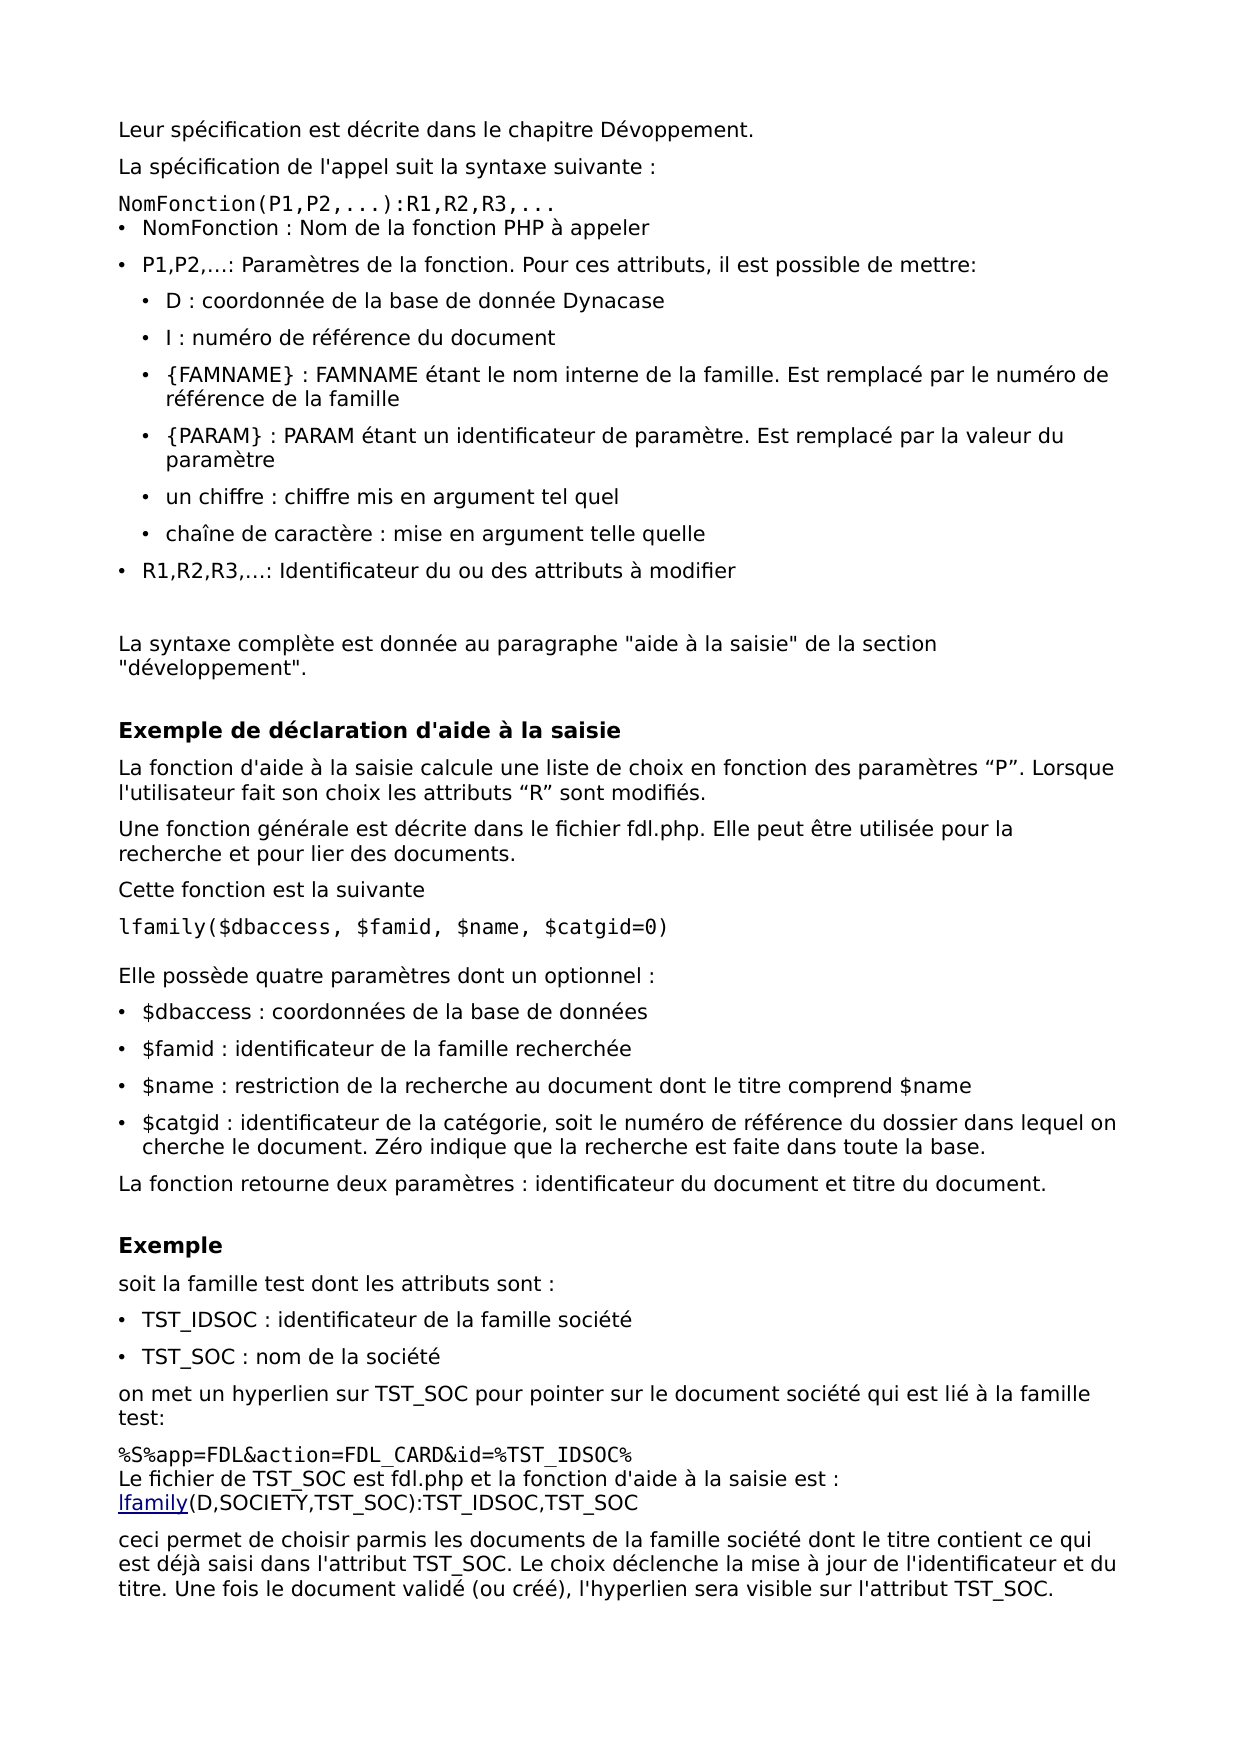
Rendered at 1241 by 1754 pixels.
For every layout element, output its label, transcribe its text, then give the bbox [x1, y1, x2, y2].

list TST_SOC : nom de la société [118, 1345, 1122, 1369]
list $catgid : identificateur de la catégorie, soit le numéro de référence du dossier dans lequel on cherche le document. Zéro indique que la recherche est faite dans toute la base. [118, 1111, 1122, 1159]
list NomFonction : Nom de la fonction PHP à appeler [118, 216, 1122, 240]
list {FAMNAME} : FAMNAME étant le nom interne de la famille. Est remplacé par le numéro de référence de la famille [142, 363, 1122, 412]
text Cette fonction est la suivante [118, 878, 1122, 903]
list un chiffre : chiffre mis en argument tel quel [142, 485, 1122, 509]
text Leur spécification est décrite dans le chapitre Dévoppement. [118, 118, 1122, 142]
list {PARAM} : PARAM étant un identificateur de paramètre. Est remplacé par la valeur du paramètre [142, 424, 1122, 473]
list D : coordonnée de la base de donnée Dynacase [142, 289, 1122, 314]
text La spécification de l'appel suit la syntaxe suivante : [118, 155, 1122, 179]
text NomFonction(P1,P2,...):R1,R2,R3,... [118, 192, 1122, 216]
text La fonction d'aide à la saisie calcule une liste de choix en fonction des paramètres “P”. Lorsque l'utilisateur fait son choix les attributs “R” sont modifiés. [118, 756, 1122, 805]
list $famid : identificateur de la famille recherchée [118, 1037, 1122, 1061]
list chaîne de caractère : mise en argument telle quelle [142, 522, 1122, 546]
text La syntaxe complète est donnée au paragraphe "aide à la saisie" de la section "développement". [118, 632, 1122, 681]
subtitle Exemple [118, 1233, 1122, 1259]
list TST_IDSOC : identificateur de la famille société [118, 1308, 1122, 1333]
list I : numéro de référence du document [142, 326, 1122, 351]
text lfamily($dbaccess, $famid, $name, $catgid=0) [118, 915, 1122, 939]
text %S%app=FDL&action=FDL_CARD&id=%TST_IDSOC% [118, 1443, 1122, 1467]
text soit la famille test dont les attributs sont : [118, 1272, 1122, 1296]
list P1,P2,…: Paramètres de la fonction. Pour ces attributs, il est possible de mettre: [118, 253, 1122, 277]
list $name : restriction de la recherche au document dont le titre comprend $name [118, 1074, 1122, 1098]
text Le fichier de TST_SOC est fdl.php et la fonction d'aide à la saisie est : lfamily(D,SOCIETY,TST_SOC):TST_IDSOC,TST_SOC [118, 1467, 1122, 1516]
text Une fonction générale est décrite dans le fichier fdl.php. Elle peut être utilisée pour la recherche et pour lier des documents. [118, 817, 1122, 866]
text La fonction retourne deux paramètres : identificateur du document et titre du document. [118, 1172, 1122, 1196]
list $dbaccess : coordonnées de la base de données [118, 1000, 1122, 1025]
text Elle possède quatre paramètres dont un optionnel : [118, 964, 1122, 988]
list R1,R2,R3,…: Identificateur du ou des attributs à modifier [118, 559, 1122, 583]
text on met un hyperlien sur TST_SOC pour pointer sur le document société qui est lié à la famille test: [118, 1382, 1122, 1430]
text ceci permet de choisir parmis les documents de la famille société dont le titre contient ce qui est déjà saisi dans l'attribut TST_SOC. Le choix déclenche la mise à jour de l'identificateur et du titre. Une fois le document validé (ou créé), l'hyperlien sera visible sur l'attribut TST_SOC. [118, 1528, 1122, 1601]
subtitle Exemple de déclaration d'aide à la saisie [118, 718, 1122, 744]
